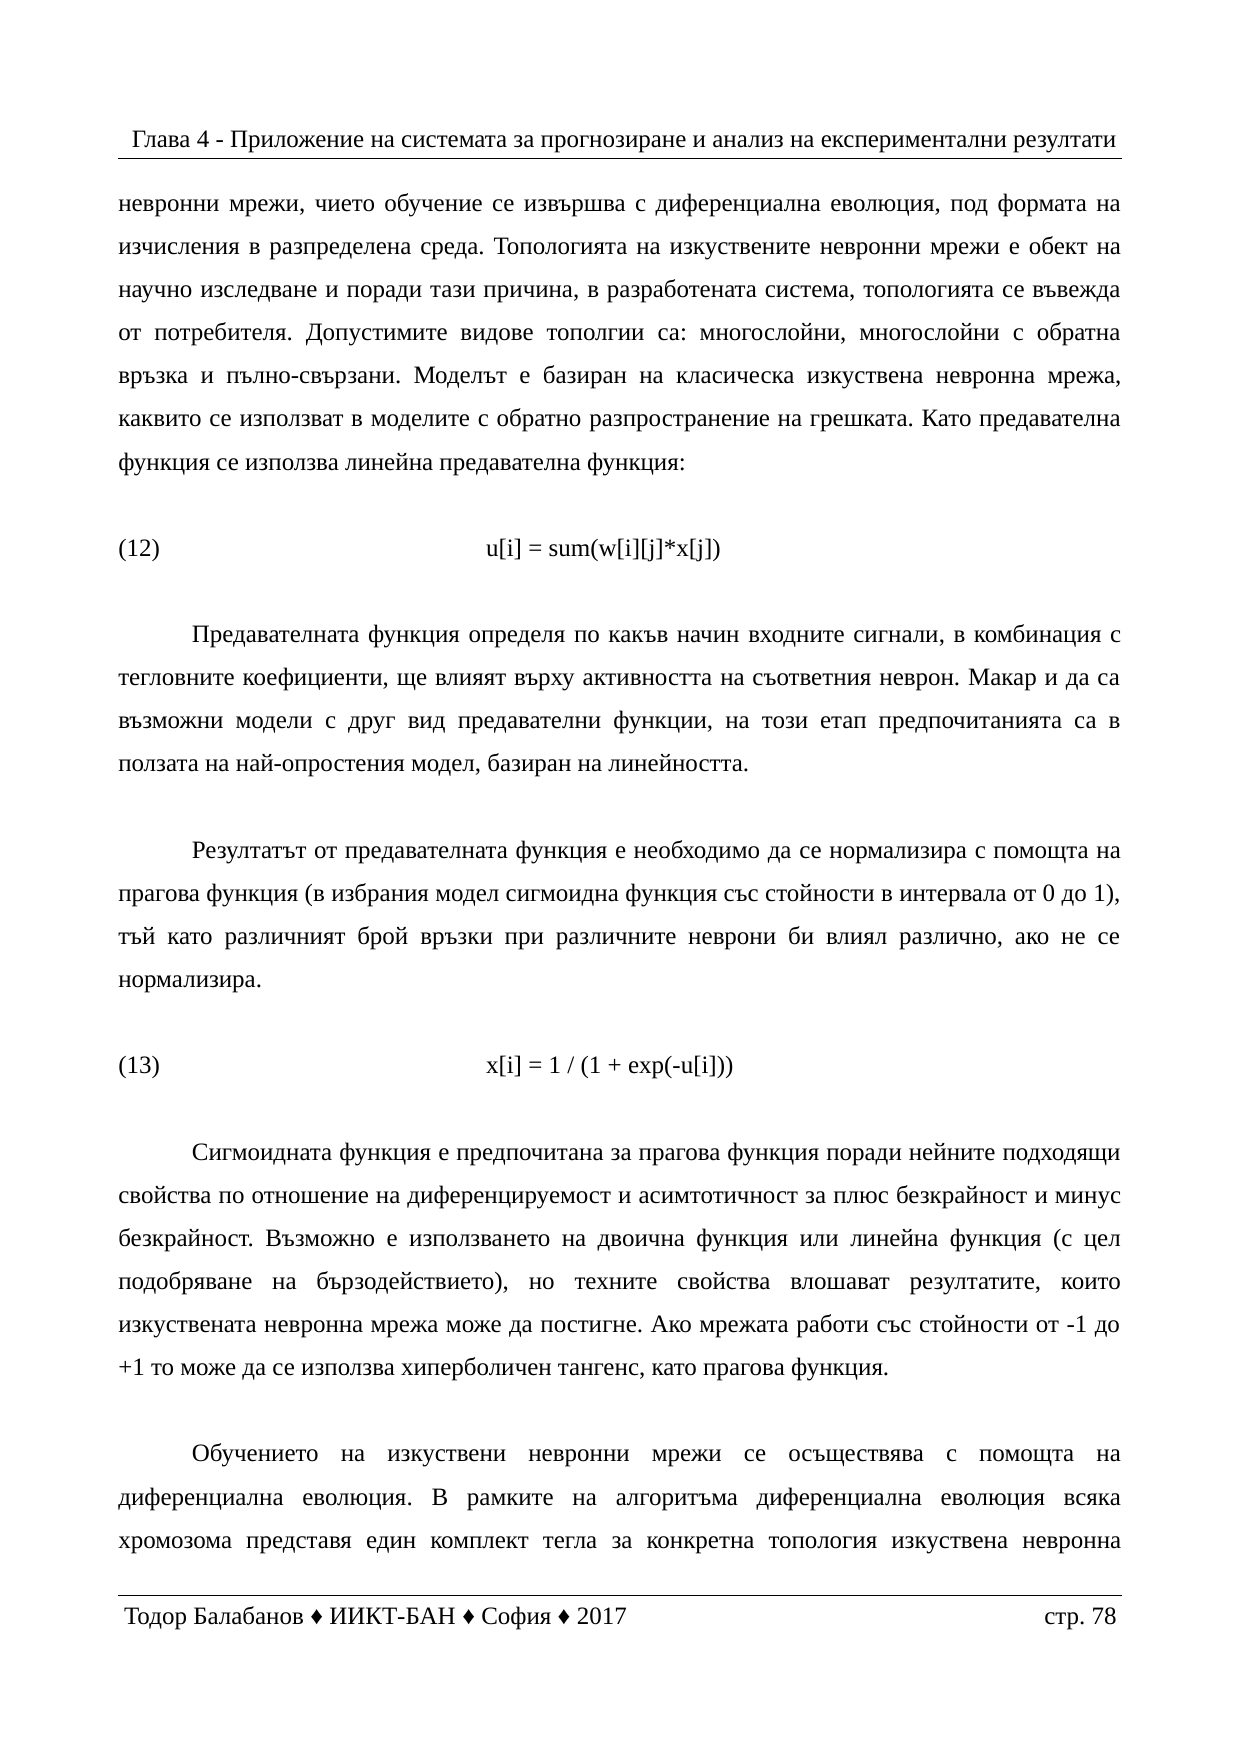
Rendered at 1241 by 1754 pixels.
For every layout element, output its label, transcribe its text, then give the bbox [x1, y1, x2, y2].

text невронни мрежи, чието обучение се извършва с диференциална еволюция, под формата на изчисления в разпределена среда. Топологията на изкуствените невронни мрежи е обект на научно изследване и поради тази причина, в разработената система, топологията се въвежда от потребителя. Допустимите видове тополгии са: многослойни, многослойни с обратна връзка и пълно-свързани. Моделът е базиран на класическа изкуствена невронна мрежа, каквито се използват в моделите с обратно разпространение на грешката. Като предавателна функция се използва линейна предавателна функция: [118, 188, 1122, 475]
text (13) x[i] = 1 / (1 + exp(-u[i])) [118, 1050, 1122, 1079]
text Предавателната функция определя по какъв начин входните сигнали, в комбинация с тегловните коефициенти, ще влияят върху активността на съответния неврон. Макар и да са възможни модели с друг вид предавателни функции, на този етап предпочитанията са в ползата на най-опростения модел, базиран на линейността. [118, 619, 1122, 777]
text Резултатът от предавателната функция е необходимо да се нормализира с помощта на прагова функция (в избрания модел сигмоидна функция със стойности в интервала от 0 до 1), тъй като различният брой връзки при различните неврони би влиял различно, ако не се нормализира. [118, 835, 1122, 993]
text Обучението на изкуствени невронни мрежи се осъществява с помощта на диференциална еволюция. В рамките на алгоритъма диференциална еволюция всяка хромозома представя един комплект тегла за конкретна топология изкуствена невронна [118, 1438, 1122, 1553]
text Сигмоидната функция е предпочитана за прагова функция поради нейните подходящи свойства по отношение на диференцируемост и асимтотичност за плюс безкрайност и минус безкрайност. Възможно е използването на двоична функция или линейна функция (с цел подобряване на бързодействието), но техните свойства влошават резултатите, които изкуствената невронна мрежа може да постигне. Ако мрежата работи със стойности от -1 до +1 то може да се използва хиперболичен тангенс, като прагова функция. [118, 1137, 1122, 1381]
text (12) u[i] = sum(w[i][j]*x[j]) [118, 533, 1122, 562]
